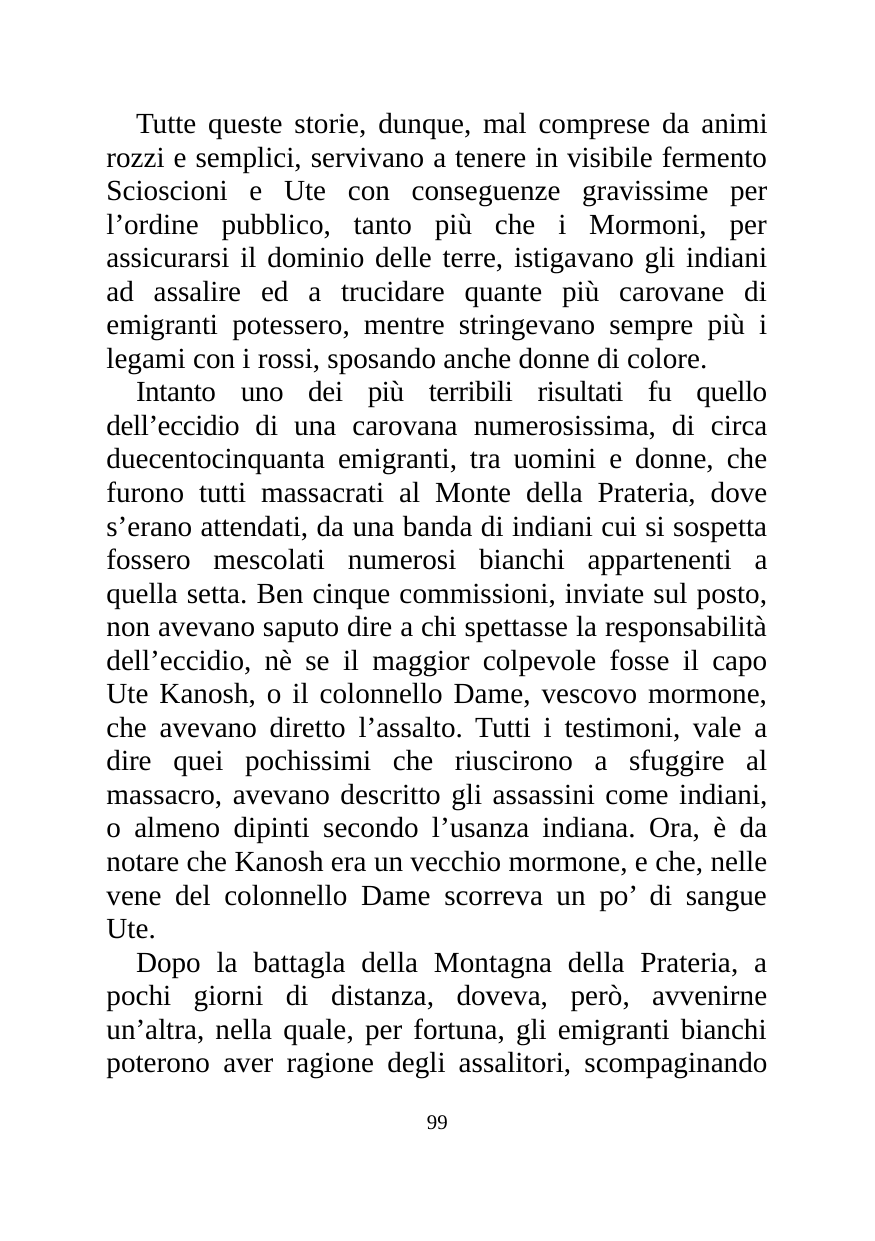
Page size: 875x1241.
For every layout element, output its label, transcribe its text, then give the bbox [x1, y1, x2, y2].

text Dopo la battagla della Montagna della Prateria, a pochi giorni di distanza, doveva, però, avvenirne un’altra, nella quale, per fortuna, gli emigranti bianchi poterono aver ragione degli assalitori, scompaginando [106, 945, 768, 1079]
text Tutte queste storie, dunque, mal comprese da animi rozzi e semplici, servivano a tenere in visibile fermento Scioscioni e Ute con conseguenze gravissime per l’ordine pubblico, tanto più che i Mormoni, per assicurarsi il dominio delle terre, istigavano gli indiani ad assalire ed a trucidare quante più carovane di emigranti potessero, mentre stringevano sempre più i legami con i rossi, sposando anche donne di colore. [106, 106, 768, 374]
text Intanto uno dei più terribili risultati fu quello dell’eccidio di una carovana numerosissima, di circa duecentocinquanta emigranti, tra uomini e donne, che furono tutti massacrati al Monte della Prateria, dove s’erano attendati, da una banda di indiani cui si sospetta fossero mescolati numerosi bianchi appartenenti a quella setta. Ben cinque commissioni, inviate sul posto, non avevano saputo dire a chi spettasse la responsabilità dell’eccidio, nè se il maggior colpevole fosse il capo Ute Kanosh, o il colonnello Dame, vescovo mormone, che avevano diretto l’assalto. Tutti i testimoni, vale a dire quei pochissimi che riuscirono a sfuggire al massacro, avevano descritto gli assassini come indiani, o almeno dipinti secondo l’usanza indiana. Ora, è da notare che Kanosh era un vecchio mormone, e che, nelle vene del colonnello Dame scorreva un po’ di sangue Ute. [106, 374, 768, 945]
